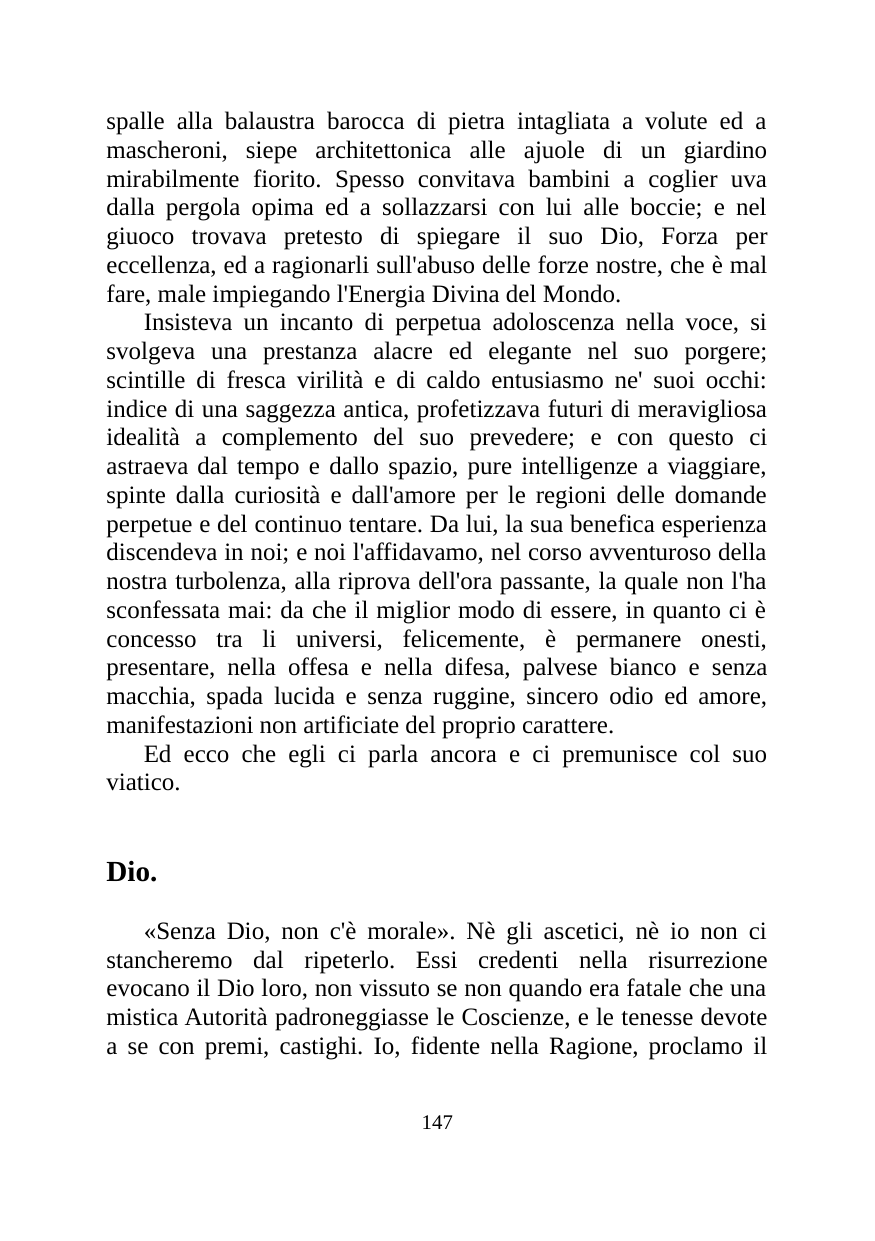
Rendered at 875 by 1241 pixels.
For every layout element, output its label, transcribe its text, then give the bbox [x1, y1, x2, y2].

text «Senza Dio, non c'è morale». Nè gli ascetici, nè io non ci stancheremo dal ripeterlo. Essi credenti nella risurrezione evocano il Dio loro, non vissuto se non quando era fatale che una mistica Autorità padroneggiasse le Coscienze, e le tenesse devote a se con premi, castighi. Io, fidente nella Ragione, proclamo il [106, 916, 768, 1060]
text spalle alla balaustra barocca di pietra intagliata a volute ed a mascheroni, siepe architettonica alle ajuole di un giardino mirabilmente fiorito. Spesso convitava bambini a coglier uva dalla pergola opima ed a sollazzarsi con lui alle boccie; e nel giuoco trovava pretesto di spiegare il suo Dio, Forza per eccellenza, ed a ragionarli sull'abuso delle forze nostre, che è mal fare, male impiegando l'Energia Divina del Mondo. [106, 106, 768, 307]
text Ed ecco che egli ci parla ancora e ci premunisce col suo viatico. [106, 739, 768, 796]
text Insisteva un incanto di perpetua adoloscenza nella voce, si svolgeva una prestanza alacre ed elegante nel suo porgere; scintille di fresca virilità e di caldo entusiasmo ne' suoi occhi: indice di una saggezza antica, profetizzava futuri di meravigliosa idealità a complemento del suo prevedere; e con questo ci astraeva dal tempo e dallo spazio, pure intelligenze a viaggiare, spinte dalla curiosità e dall'amore per le regioni delle domande perpetue e del continuo tentare. Da lui, la sua benefica esperienza discendeva in noi; e noi l'affidavamo, nel corso avventuroso della nostra turbolenza, alla riprova dell'ora passante, la quale non l'ha sconfessata mai: da che il miglior modo di essere, in quanto ci è concesso tra li universi, felicemente, è permanere onesti, presentare, nella offesa e nella difesa, palvese bianco e senza macchia, spada lucida e senza ruggine, sincero odio ed amore, manifestazioni non artificiate del proprio carattere. [106, 307, 768, 739]
text Dio. [106, 854, 768, 887]
